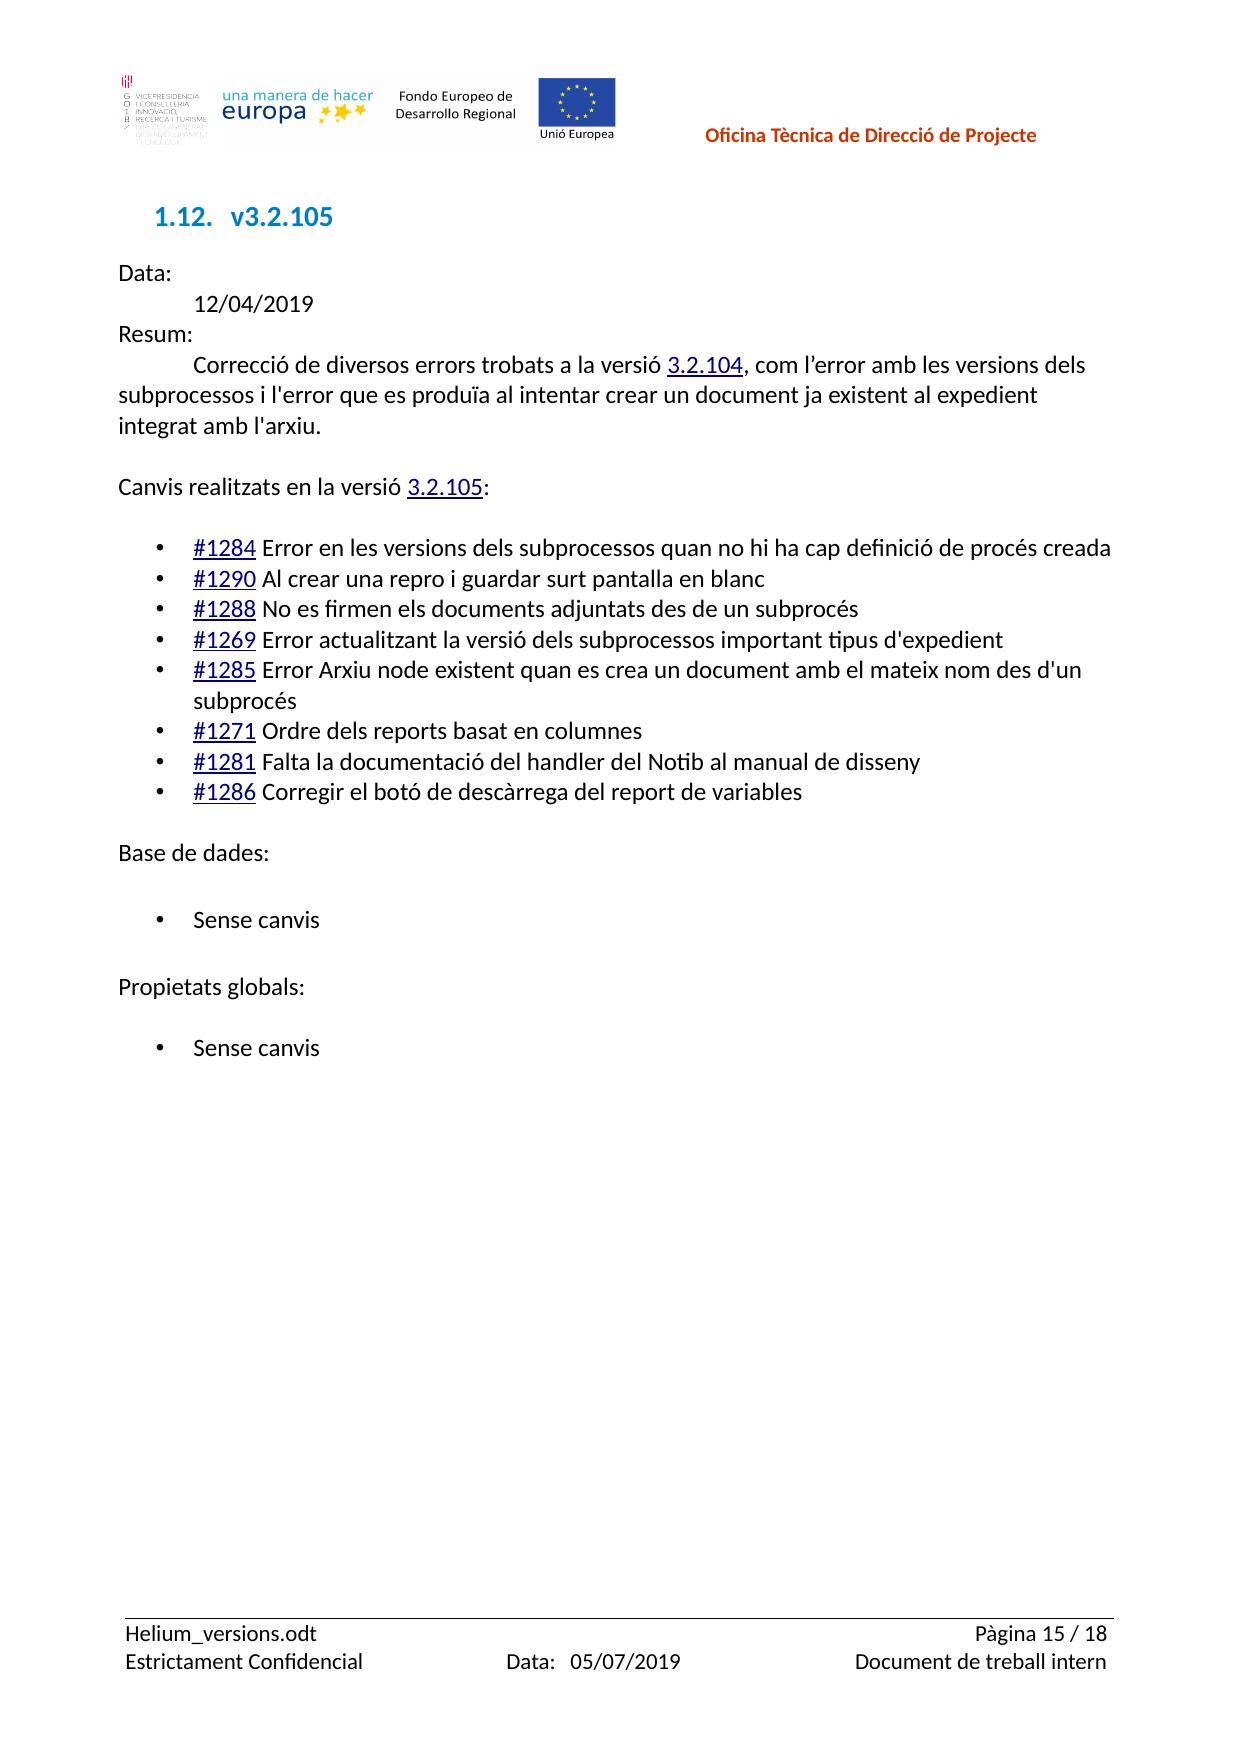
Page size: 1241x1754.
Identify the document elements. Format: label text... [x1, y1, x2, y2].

subtitle v3.2.105 [153, 198, 1122, 234]
list #1290 Al crear una repro i guardar surt pantalla en blanc [156, 563, 1122, 593]
list #1286 Corregir el botó de descàrrega del report de variables [156, 776, 1122, 807]
list #1269 Error actualitzant la versió dels subprocessos important tipus d'expedient [156, 624, 1122, 654]
text Base de dades: [118, 837, 1122, 868]
text Propietats globals: [118, 971, 1122, 1002]
picture [219, 73, 621, 147]
text Resum: [118, 319, 1122, 349]
list #1288 No es firmen els documents adjuntats des de un subprocés [156, 593, 1122, 624]
text 12/04/2019 [118, 288, 1122, 319]
text Canvis realitzats en la versió 3.2.105: [118, 471, 1122, 502]
list #1281 Falta la documentació del handler del Notib al manual de disseny [156, 746, 1122, 776]
text Data: [118, 258, 1122, 288]
list Sense canvis [156, 1032, 1122, 1063]
list #1271 Ordre dels reports basat en columnes [156, 715, 1122, 746]
list #1285 Error Arxiu node existent quan es crea un document amb el mateix nom des d'un subprocés [156, 654, 1122, 715]
list Sense canvis [156, 904, 1122, 935]
text Correcció de diversos errors trobats a la versió 3.2.104, com l’error amb les versions dels subprocessos i l'error que es produïa al intentar crear un document ja existent al expedient integrat amb l'arxiu. [118, 349, 1122, 441]
list #1284 Error en les versions dels subprocessos quan no hi ha cap definició de procés creada [156, 532, 1122, 563]
picture [118, 73, 213, 147]
